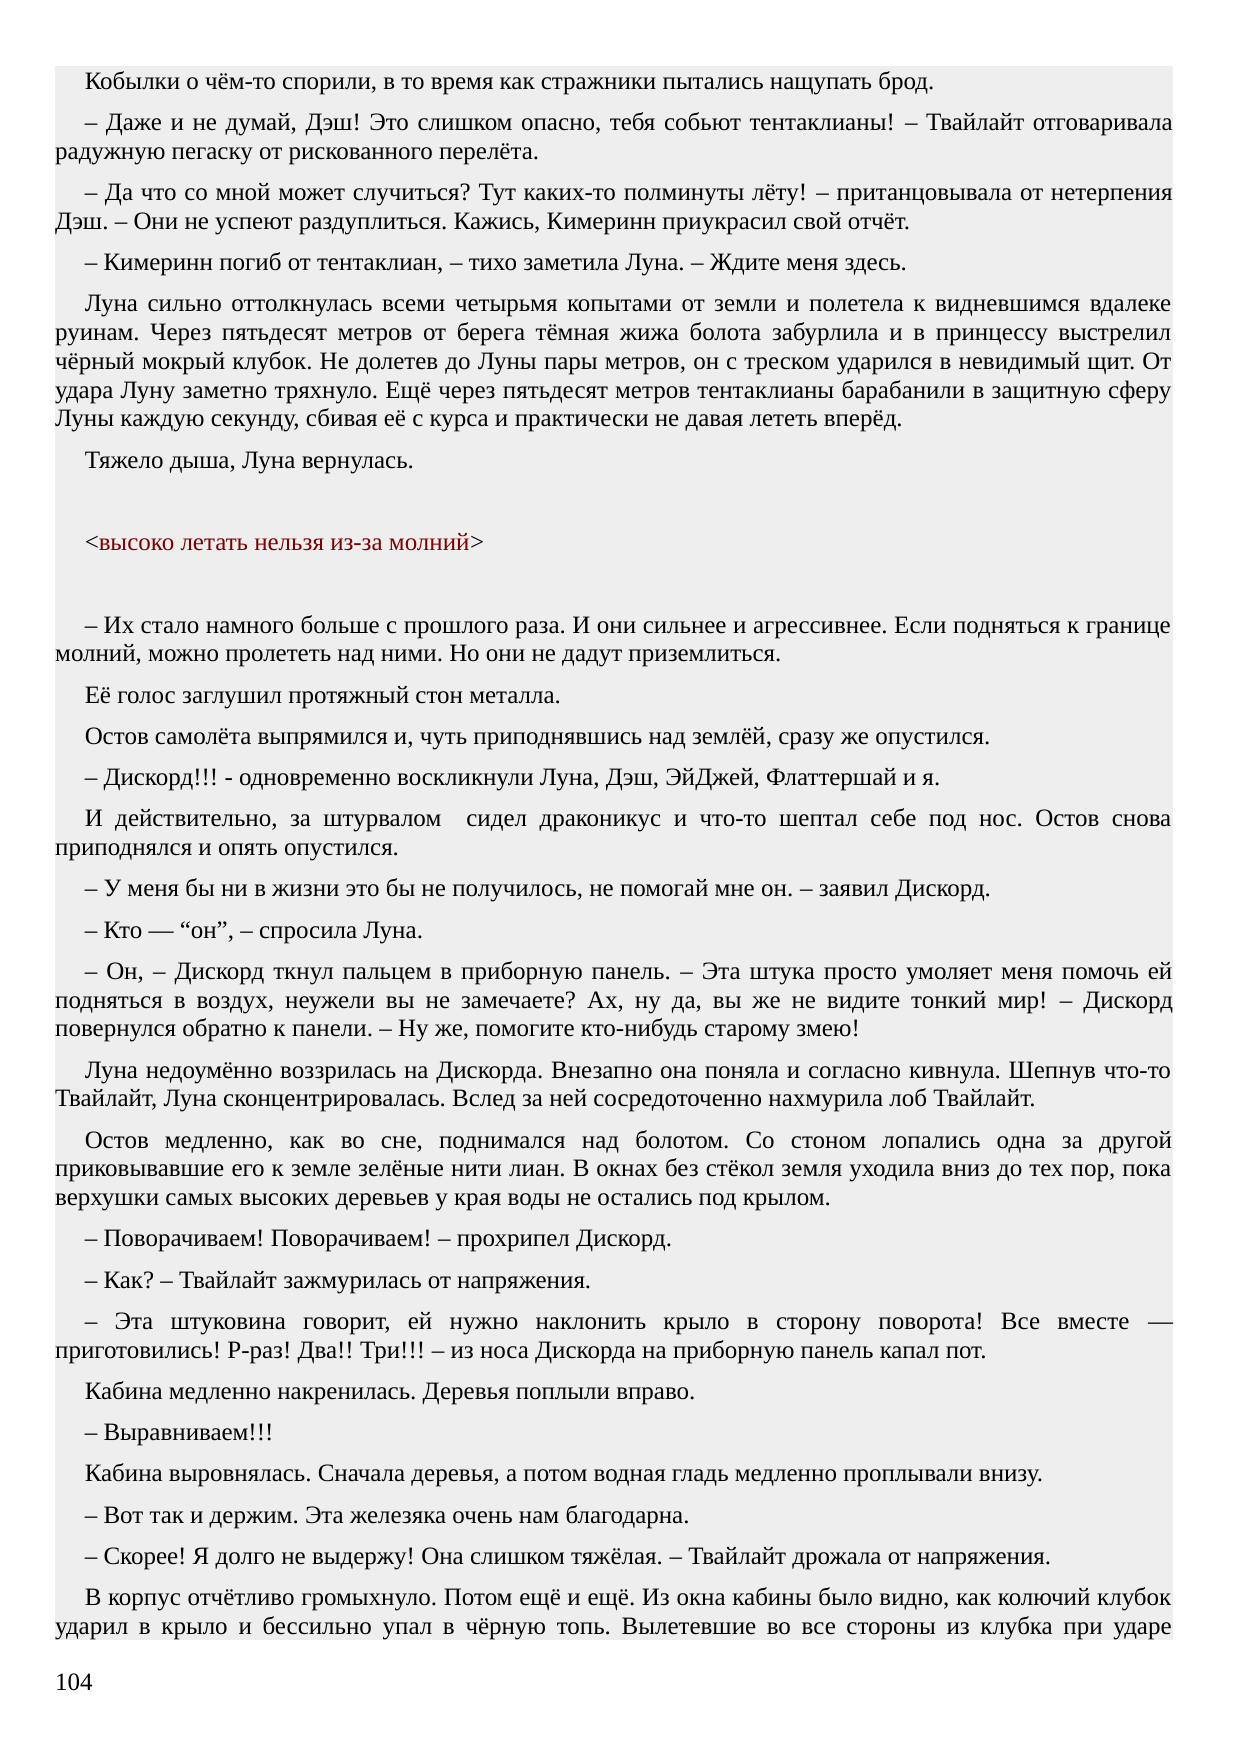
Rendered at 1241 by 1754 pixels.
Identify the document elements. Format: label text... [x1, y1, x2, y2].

text – Он, – Дискорд ткнул пальцем в приборную панель. – Эта штука просто умоляет меня помочь ей подняться в воздух, неужели вы не замечаете? Ах, ну да, вы же не видите тонкий мир! – Дискорд повернулся обратно к панели. – Ну же, помогите кто-нибудь старому змею! [55, 956, 1173, 1042]
text – Как? – Твайлайт зажмурилась от напряжения. [55, 1265, 1173, 1293]
text – Выравниваем!!! [55, 1417, 1173, 1446]
text Кобылки о чём-то спорили, в то время как стражники пытались нащупать брод. [55, 66, 1173, 95]
text – Даже и не думай, Дэш! Это слишком опасно, тебя собьют тентаклианы! – Твайлайт отговаривала радужную пегаску от рискованного перелёта. [55, 107, 1173, 165]
text В корпус отчётливо громыхнуло. Потом ещё и ещё. Из окна кабины было видно, как колючий клубок ударил в крыло и бессильно упал в чёрную топь. Вылетевшие во все стороны из клубка при ударе [55, 1582, 1173, 1640]
text Кабина выровнялась. Сначала деревья, а потом водная гладь медленно проплывали внизу. [55, 1458, 1173, 1487]
text Остов медленно, как во сне, поднимался над болотом. Со стоном лопались одна за другой приковывавшие его к земле зелёные нити лиан. В окнах без стёкол земля уходила вниз до тех пор, пока верхушки самых высоких деревьев у края воды не остались под крылом. [55, 1125, 1173, 1211]
text Её голос заглушил протяжный стон металла. [55, 680, 1173, 708]
text – Скорее! Я долго не выдержу! Она слишком тяжёлая. – Твайлайт дрожала от напряжения. [55, 1541, 1173, 1570]
text – Да что со мной может случиться? Тут каких-то полминуты лёту! – пританцовывала от нетерпения Дэш. – Они не успеют раздуплиться. Кажись, Кимеринн приукрасил свой отчёт. [55, 177, 1173, 235]
text Луна сильно оттолкнулась всеми четырьмя копытами от земли и полетела к видневшимся вдалеке руинам. Через пятьдесят метров от берега тёмная жижа болота забурлила и в принцессу выстрелил чёрный мокрый клубок. Не долетев до Луны пары метров, он с треском ударился в невидимый щит. От удара Луну заметно тряхнуло. Ещё через пятьдесят метров тентаклианы барабанили в защитную сферу Луны каждую секунду, сбивая её с курса и практически не давая лететь вперёд. [55, 288, 1173, 432]
text И действительно, за штурвалом сидел драконикус и что-то шептал себе под нос. Остов снова приподнялся и опять опустился. [55, 803, 1173, 861]
text <высоко летать нельзя из-за молний> [55, 527, 1173, 556]
text – Вот так и держим. Эта железяка очень нам благодарна. [55, 1500, 1173, 1528]
text – Кто — “он”, – спросила Луна. [55, 915, 1173, 943]
text – Поворачиваем! Поворачиваем! – прохрипел Дискорд. [55, 1223, 1173, 1252]
text – Кимеринн погиб от тентаклиан, – тихо заметила Луна. – Ждите меня здесь. [55, 247, 1173, 276]
text Луна недоумённо воззрилась на Дискорда. Внезапно она поняла и согласно кивнула. Шепнув что-то Твайлайт, Луна сконцентрировалась. Вслед за ней сосредоточенно нахмурила лоб Твайлайт. [55, 1055, 1173, 1112]
text – Дискорд!!! - одновременно воскликнули Луна, Дэш, ЭйДжей, Флаттершай и я. [55, 762, 1173, 791]
text – Их стало намного больше с прошлого раза. И они сильнее и агрессивнее. Если подняться к границе молний, можно пролететь над ними. Но они не дадут приземлиться. [55, 610, 1173, 667]
text – У меня бы ни в жизни это бы не получилось, не помогай мне он. – заявил Дискорд. [55, 873, 1173, 902]
text Остов самолёта выпрямился и, чуть приподнявшись над землёй, сразу же опустился. [55, 721, 1173, 750]
text Тяжело дыша, Луна вернулась. [55, 445, 1173, 473]
text – Эта штуковина говорит, ей нужно наклонить крыло в сторону поворота! Все вместе — приготовились! Р-раз! Два!! Три!!! – из носа Дискорда на приборную панель капал пот. [55, 1306, 1173, 1363]
text Кабина медленно накренилась. Деревья поплыли вправо. [55, 1376, 1173, 1405]
